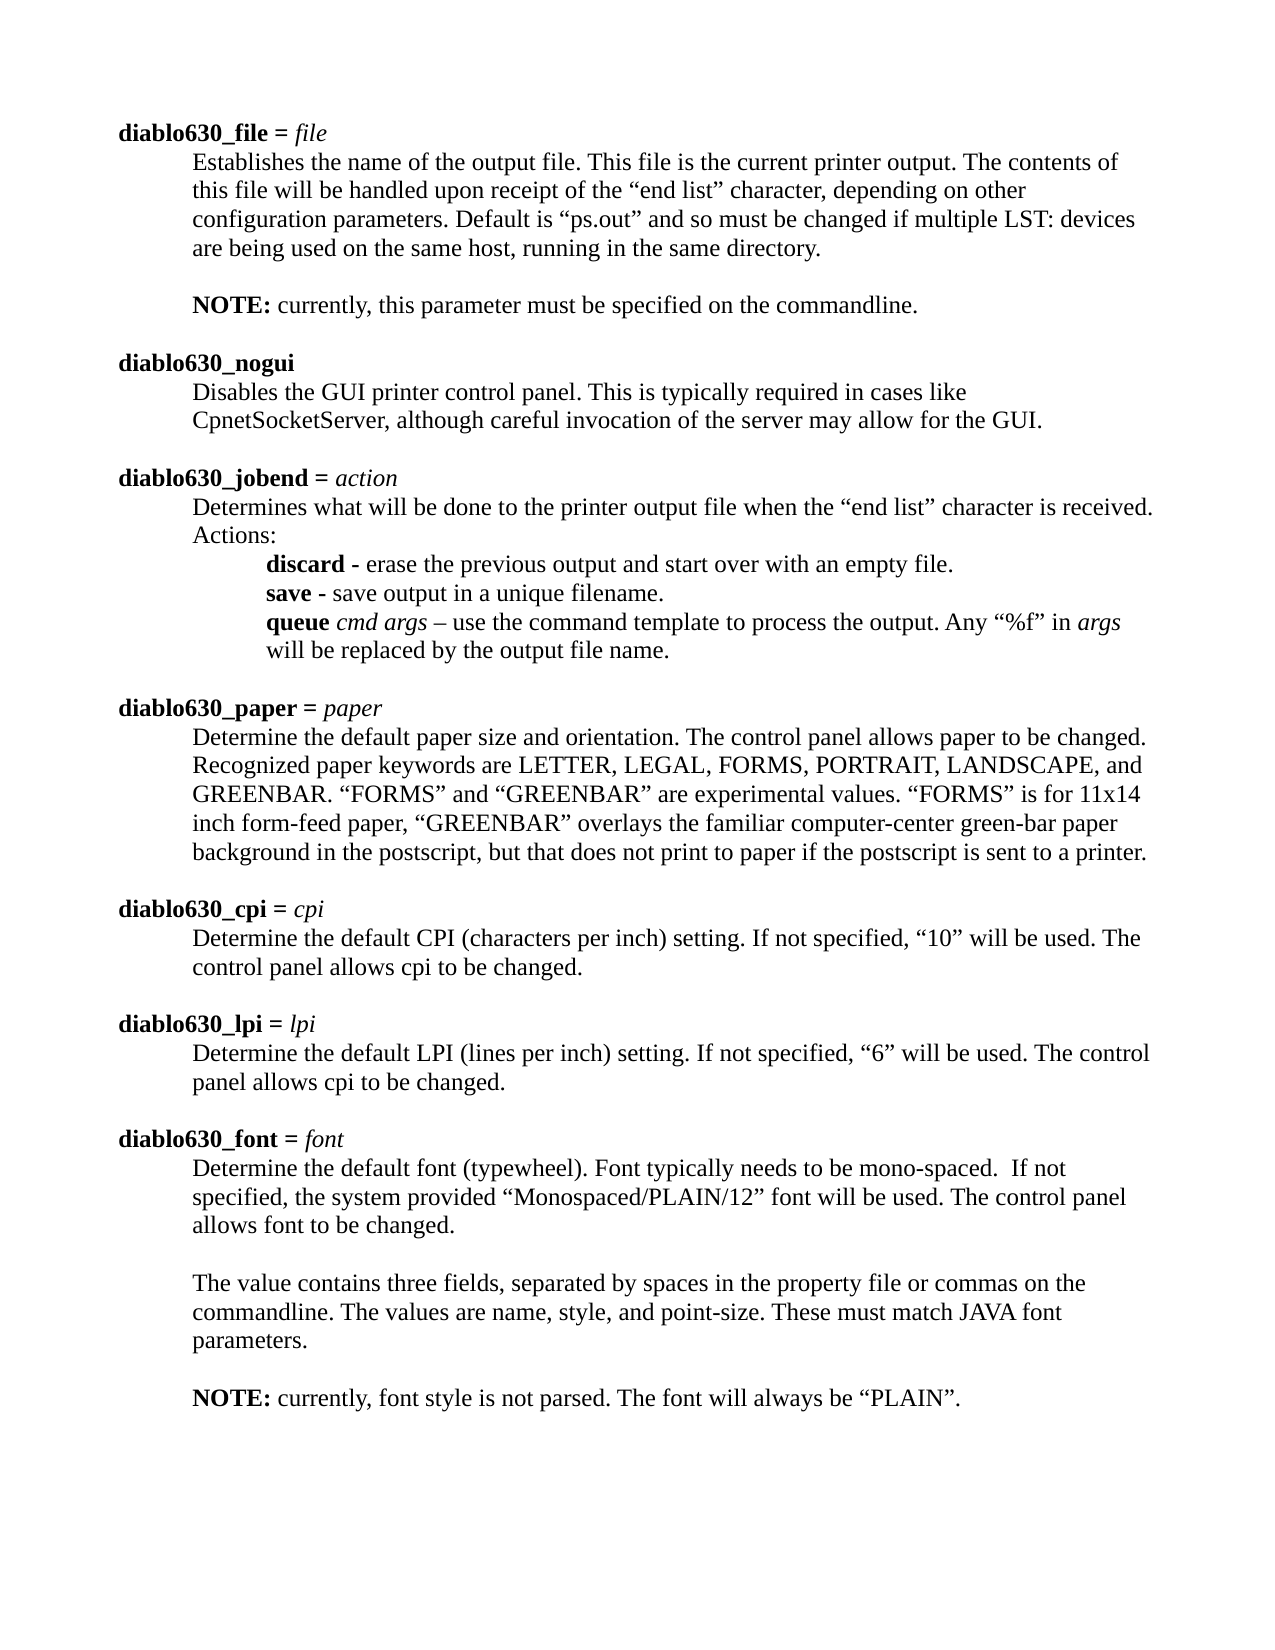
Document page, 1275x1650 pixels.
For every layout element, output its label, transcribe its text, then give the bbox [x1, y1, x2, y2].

text diablo630_lpi = lpi [118, 1009, 1157, 1038]
text save - save output in a unique filename. [266, 578, 1157, 607]
text NOTE: currently, this parameter must be specified on the commandline. [192, 291, 1157, 319]
text Determine the default CPI (characters per inch) setting. If not specified, “10” will be used. The control panel allows cpi to be changed. [192, 923, 1157, 981]
text diablo630_file = file [118, 118, 1157, 147]
text Establishes the name of the output file. This file is the current printer output. The contents of this file will be handled upon receipt of the “end list” character, depending on other configuration parameters. Default is “ps.out” and so must be changed if multiple LST: devices are being used on the same host, running in the same directory. [192, 147, 1157, 262]
text diablo630_jobend = action [118, 463, 1157, 492]
text queue cmd args – use the command template to process the output. Any “%f” in args will be replaced by the output file name. [266, 607, 1157, 664]
text Determine the default LPI (lines per inch) setting. If not specified, “6” will be used. The control panel allows cpi to be changed. [192, 1038, 1157, 1096]
text Determines what will be done to the printer output file when the “end list” character is received. Actions: [192, 492, 1157, 549]
text Determine the default paper size and orientation. The control panel allows paper to be changed. Recognized paper keywords are LETTER, LEGAL, FORMS, PORTRAIT, LANDSCAPE, and GREENBAR. “FORMS” and “GREENBAR” are experimental values. “FORMS” is for 11x14 inch form-feed paper, “GREENBAR” overlays the familiar computer-center green-bar paper background in the postscript, but that does not print to paper if the postscript is sent to a printer. [192, 722, 1157, 866]
text Disables the GUI printer control panel. This is typically required in cases like CpnetSocketServer, although careful invocation of the server may allow for the GUI. [192, 377, 1157, 434]
text discard - erase the previous output and start over with an empty file. [266, 549, 1157, 578]
text NOTE: currently, font style is not parsed. The font will always be “PLAIN”. [192, 1383, 1157, 1412]
text Determine the default font (typewheel). Font typically needs to be mono-spaced. If not specified, the system provided “Monospaced/PLAIN/12” font will be used. The control panel allows font to be changed. [192, 1153, 1157, 1239]
text diablo630_cpi = cpi [118, 866, 1157, 923]
text diablo630_nogui [118, 348, 1157, 377]
text diablo630_font = font [118, 1124, 1157, 1153]
text The value contains three fields, separated by spaces in the property file or commas on the commandline. The values are name, style, and point-size. These must match JAVA font parameters. [192, 1268, 1157, 1354]
text diablo630_paper = paper [118, 693, 1157, 722]
